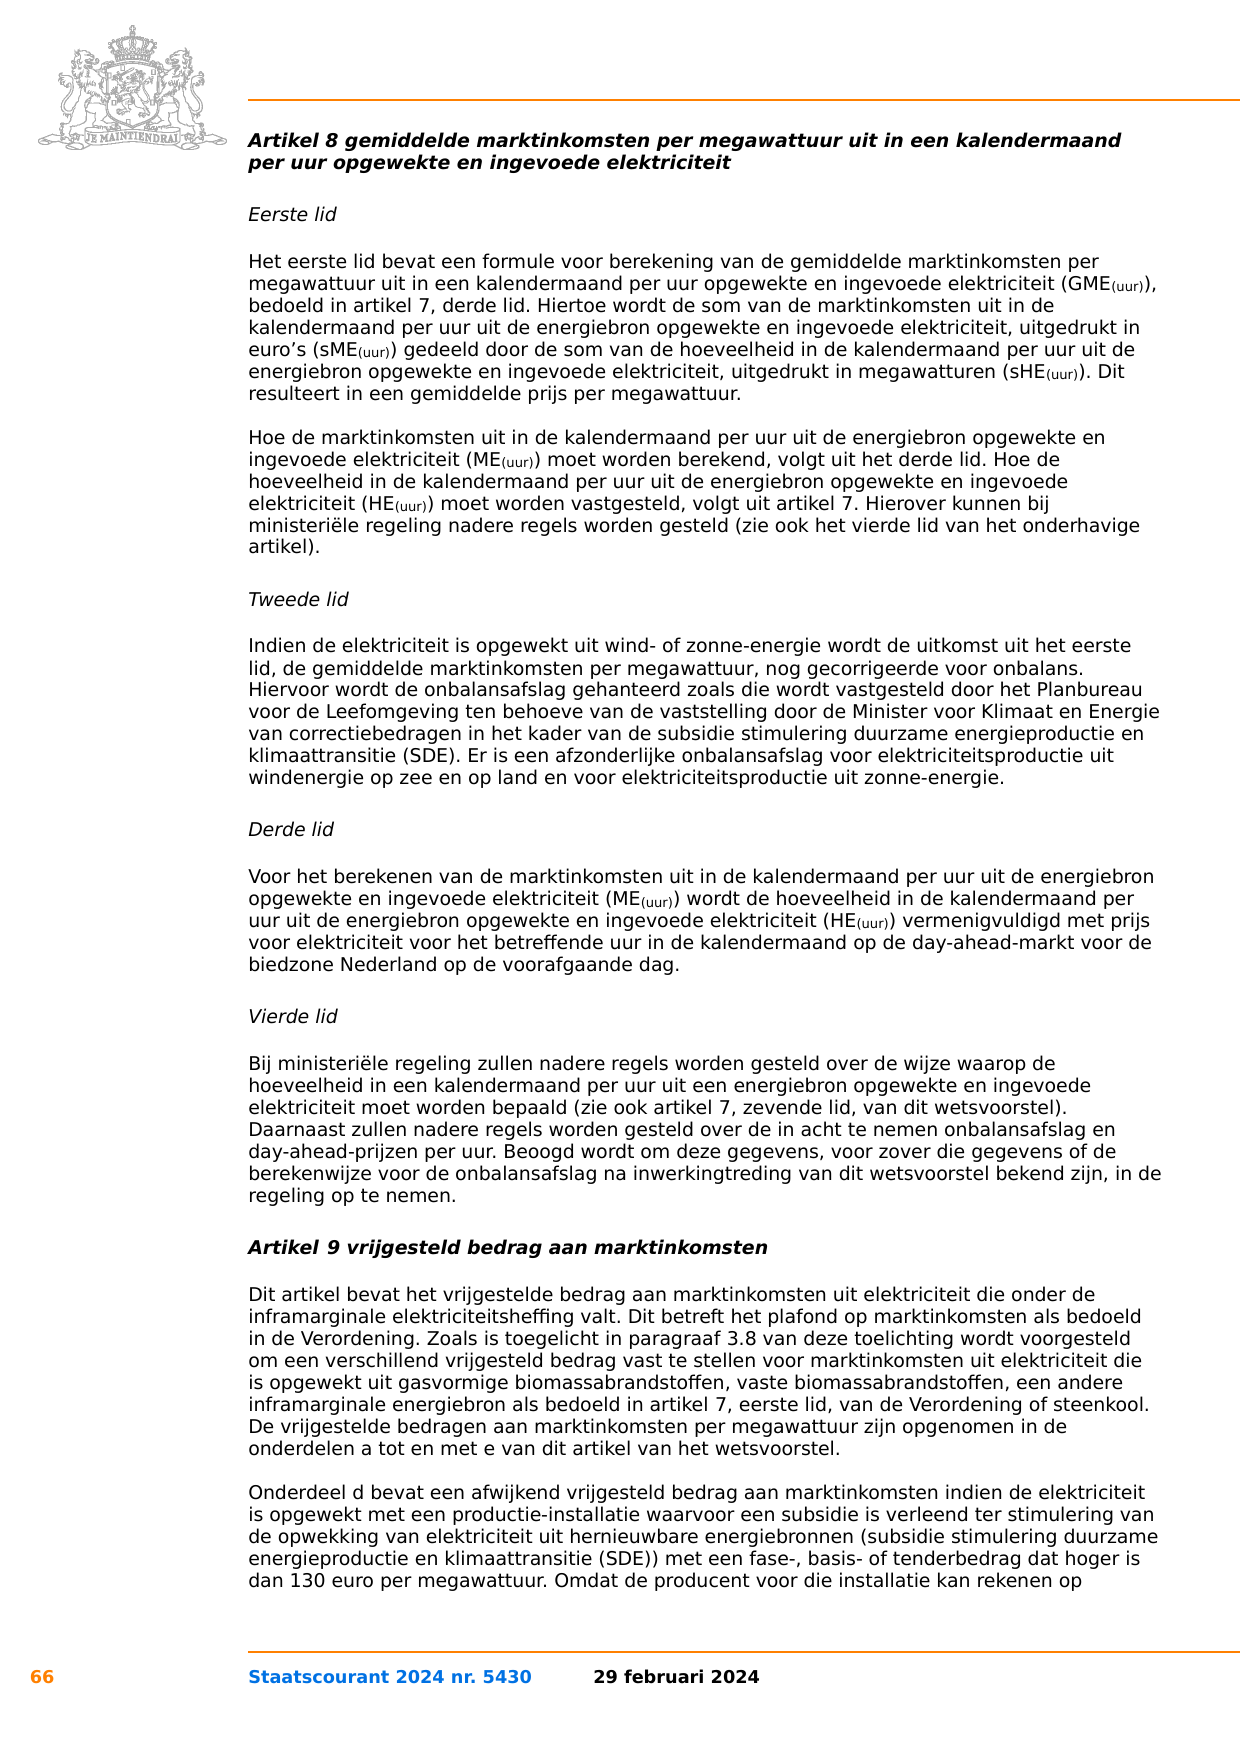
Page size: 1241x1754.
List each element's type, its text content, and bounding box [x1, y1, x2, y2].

text Hoe de marktinkomsten uit in de kalendermaand per uur uit de energiebron opgewekte en ingevoede elektriciteit (ME(uur)) moet worden berekend, volgt uit het derde lid. Hoe de hoeveelheid in de kalendermaand per uur uit de energiebron opgewekte en ingevoede elektriciteit (HE(uur)) moet worden vastgesteld, volgt uit artikel 7. Hierover kunnen bij ministeriële regeling nadere regels worden gesteld (zie ook het vierde lid van het onderhavige artikel). [248, 427, 1163, 558]
text Bij ministeriële regeling zullen nadere regels worden gesteld over de wijze waarop de hoeveelheid in een kalendermaand per uur uit een energiebron opgewekte en ingevoede elektriciteit moet worden bepaald (zie ook artikel 7, zevende lid, van dit wetsvoorstel). Daarnaast zullen nadere regels worden gesteld over de in acht te nemen onbalansafslag en day-ahead-prijzen per uur. Beoogd wordt om deze gegevens, voor zover die gegevens of de berekenwijze voor de onbalansafslag na inwerkingtreding van dit wetsvoorstel bekend zijn, in de regeling op te nemen. [248, 1053, 1163, 1207]
text Dit artikel bevat het vrijgestelde bedrag aan marktinkomsten uit elektriciteit die onder de inframarginale elektriciteitsheffing valt. Dit betreft het plafond op marktinkomsten als bedoeld in de Verordening. Zoals is toegelicht in paragraaf 3.8 van deze toelichting wordt voorgesteld om een verschillend vrijgesteld bedrag vast te stellen voor marktinkomsten uit elektriciteit die is opgewekt uit gasvormige biomassabrandstoffen, vaste biomassabrandstoffen, een andere inframarginale energiebron als bedoeld in artikel 7, eerste lid, van de Verordening of steenkool. De vrijgestelde bedragen aan marktinkomsten per megawattuur zijn opgenomen in de onderdelen a tot en met e van dit artikel van het wetsvoorstel. [248, 1284, 1163, 1460]
subtitle Tweede lid [248, 588, 1163, 610]
picture [38, 25, 227, 150]
subtitle Vierde lid [248, 1006, 1163, 1028]
text Voor het berekenen van de marktinkomsten uit in de kalendermaand per uur uit de energiebron opgewekte en ingevoede elektriciteit (ME(uur)) wordt de hoeveelheid in de kalendermaand per uur uit de energiebron opgewekte en ingevoede elektriciteit (HE(uur)) vermenigvuldigd met prijs voor elektriciteit voor het betreffende uur in de kalendermaand op de day-ahead-markt voor de biedzone Nederland op de voorafgaande dag. [248, 866, 1163, 976]
subtitle Derde lid [248, 819, 1163, 841]
text Indien de elektriciteit is opgewekt uit wind- of zonne-energie wordt de uitkomst uit het eerste lid, de gemiddelde marktinkomsten per megawattuur, nog gecorrigeerde voor onbalans. Hiervoor wordt de onbalansafslag gehanteerd zoals die wordt vastgesteld door het Planbureau voor de Leefomgeving ten behoeve van de vaststelling door de Minister voor Klimaat en Energie van correctiebedragen in het kader van de subsidie stimulering duurzame energieproductie en klimaattransitie (SDE). Er is een afzonderlijke onbalansafslag voor elektriciteitsproductie uit windenergie op zee en op land en voor elektriciteitsproductie uit zonne-energie. [248, 635, 1163, 789]
text Het eerste lid bevat een formule voor berekening van de gemiddelde marktinkomsten per megawattuur uit in een kalendermaand per uur opgewekte en ingevoede elektriciteit (GME(uur)), bedoeld in artikel 7, derde lid. Hiertoe wordt de som van de marktinkomsten uit in de kalendermaand per uur uit de energiebron opgewekte en ingevoede elektriciteit, uitgedrukt in euro’s (sME(uur)) gedeeld door de som van de hoeveelheid in de kalendermaand per uur uit de energiebron opgewekte en ingevoede elektriciteit, uitgedrukt in megawatturen (sHE(uur)). Dit resulteert in een gemiddelde prijs per megawattuur. [248, 251, 1163, 405]
subtitle Artikel 8 gemiddelde marktinkomsten per megawattuur uit in een kalendermaand per uur opgewekte en ingevoede elektriciteit [248, 130, 1163, 174]
subtitle Eerste lid [248, 204, 1163, 226]
subtitle Artikel 9 vrijgesteld bedrag aan marktinkomsten [248, 1237, 1163, 1259]
text Onderdeel d bevat een afwijkend vrijgesteld bedrag aan marktinkomsten indien de elektriciteit is opgewekt met een productie-installatie waarvoor een subsidie is verleend ter stimulering van de opwekking van elektriciteit uit hernieuwbare energiebronnen (subsidie stimulering duurzame energieproductie en klimaattransitie (SDE)) met een fase-, basis- of tenderbedrag dat hoger is dan 130 euro per megawattuur. Omdat de producent voor die installatie kan rekenen op [248, 1482, 1163, 1592]
